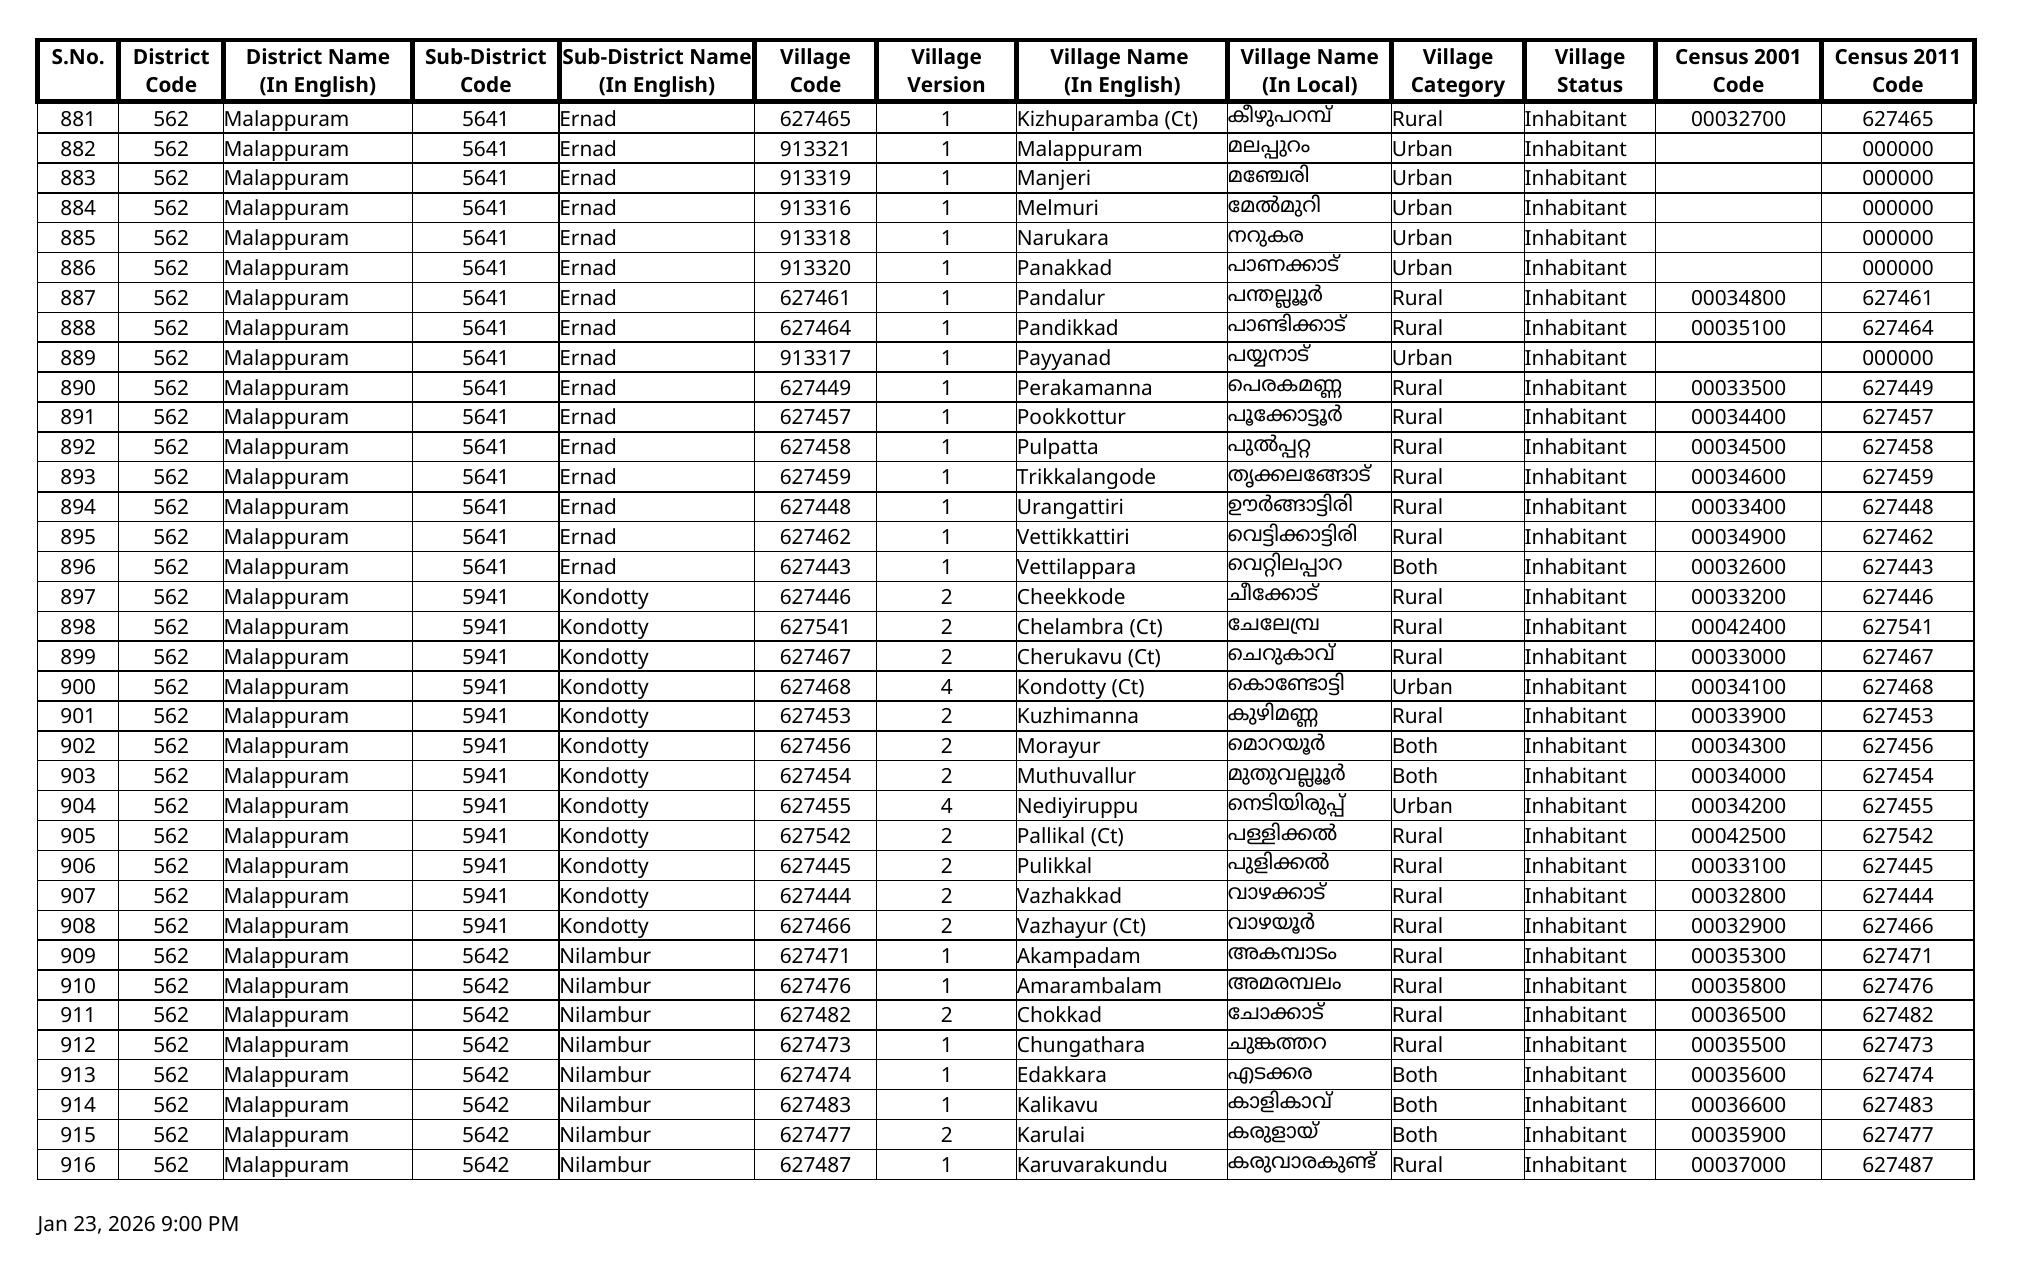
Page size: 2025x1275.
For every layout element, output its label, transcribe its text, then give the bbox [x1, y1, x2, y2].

table_cell Malappuram [224, 1031, 412, 1059]
table_cell 00032700 [1656, 104, 1821, 132]
table_cell Malappuram [224, 522, 412, 551]
table_cell 4 [877, 672, 1016, 700]
table_cell Urban [1392, 343, 1524, 371]
table_cell Pulikkal [1017, 851, 1227, 879]
table_cell 2 [877, 702, 1016, 730]
table_cell 627458 [1822, 433, 1973, 461]
table_cell Rural [1392, 313, 1524, 341]
table_cell മൊറയൂർ [1228, 732, 1391, 760]
table_cell 627449 [1822, 373, 1973, 401]
table_cell 627454 [1822, 761, 1973, 790]
table_cell 562 [119, 433, 223, 461]
table_cell 562 [119, 373, 223, 401]
table_cell Inhabitant [1525, 373, 1655, 401]
table_cell 900 [38, 672, 118, 700]
table_cell 5941 [413, 761, 558, 790]
table_cell Kondotty [560, 702, 754, 730]
table_cell Ernad [560, 134, 754, 162]
table_cell Ernad [560, 462, 754, 491]
table_cell Amarambalam [1017, 971, 1227, 999]
table_cell Nilambur [560, 941, 754, 969]
table_cell 00035300 [1656, 941, 1821, 969]
table_cell Malappuram [224, 941, 412, 969]
table_cell പുൽപ്പറ്റ [1228, 433, 1391, 461]
table_cell 627477 [755, 1120, 876, 1149]
table_cell കീഴുപറമ്പ് [1228, 104, 1391, 132]
table_cell Rural [1392, 373, 1524, 401]
table_cell Urban [1392, 134, 1524, 162]
table_cell 915 [38, 1120, 118, 1149]
table_cell Inhabitant [1525, 552, 1655, 581]
table_cell 562 [119, 971, 223, 999]
table_cell 562 [119, 821, 223, 850]
table_cell 627455 [755, 791, 876, 820]
table_cell Malappuram [224, 343, 412, 371]
table_cell Ernad [560, 313, 754, 341]
table_cell Inhabitant [1525, 403, 1655, 431]
table_cell 00033100 [1656, 851, 1821, 879]
table_cell 562 [119, 911, 223, 939]
table_cell 5941 [413, 582, 558, 611]
table_cell Inhabitant [1525, 941, 1655, 969]
table_cell 000000 [1822, 164, 1973, 192]
table_cell Malappuram [224, 821, 412, 850]
table_cell 2 [877, 911, 1016, 939]
table_cell 627487 [755, 1150, 876, 1178]
table_cell 909 [38, 941, 118, 969]
table_cell 1 [877, 493, 1016, 521]
table_cell 00034400 [1656, 403, 1821, 431]
table_cell Ernad [560, 164, 754, 192]
table_cell 562 [119, 462, 223, 491]
table_cell കരുളായ് [1228, 1120, 1391, 1149]
table_cell 911 [38, 1001, 118, 1029]
table_cell 000000 [1822, 343, 1973, 371]
table_cell 5641 [413, 343, 558, 371]
table_cell 895 [38, 522, 118, 551]
table_cell 562 [119, 702, 223, 730]
table_cell 562 [119, 1031, 223, 1059]
table_cell Vettikkattiri [1017, 522, 1227, 551]
table_cell 897 [38, 582, 118, 611]
table_cell 5941 [413, 672, 558, 700]
table_cell 00033000 [1656, 642, 1821, 670]
table_cell 5642 [413, 1060, 558, 1089]
table_cell Karuvarakundu [1017, 1150, 1227, 1178]
table_cell Urban [1392, 791, 1524, 820]
table_cell 627459 [755, 462, 876, 491]
table_cell 627471 [1822, 941, 1973, 969]
table_cell 627445 [1822, 851, 1973, 879]
table_cell 1 [877, 164, 1016, 192]
table_cell 562 [119, 1150, 223, 1178]
table_cell Karulai [1017, 1120, 1227, 1149]
table_cell 887 [38, 283, 118, 312]
table_cell Rural [1392, 851, 1524, 879]
table_cell Inhabitant [1525, 702, 1655, 730]
table_cell Chelambra (Ct) [1017, 612, 1227, 640]
table_header District Code [121, 42, 221, 99]
table_cell Inhabitant [1525, 433, 1655, 461]
table_cell Inhabitant [1525, 612, 1655, 640]
table_cell Manjeri [1017, 164, 1227, 192]
table_cell 886 [38, 253, 118, 282]
table_cell Inhabitant [1525, 134, 1655, 162]
table_cell 627453 [755, 702, 876, 730]
table_cell 627455 [1822, 791, 1973, 820]
table_cell 5642 [413, 1090, 558, 1119]
table_header Census 2011 Code [1824, 42, 1972, 99]
table_cell Inhabitant [1525, 971, 1655, 999]
table_cell 1 [877, 223, 1016, 252]
table_cell 627449 [755, 373, 876, 401]
table_cell 627476 [755, 971, 876, 999]
table_cell വാഴക്കാട് [1228, 881, 1391, 909]
table_cell 562 [119, 343, 223, 371]
table_cell 627476 [1822, 971, 1973, 999]
table_cell Malappuram [224, 582, 412, 611]
table_cell 5941 [413, 702, 558, 730]
table_cell Inhabitant [1525, 462, 1655, 491]
table_cell Inhabitant [1525, 1150, 1655, 1178]
table_cell 904 [38, 791, 118, 820]
table_cell Kondotty [560, 821, 754, 850]
table_cell 627464 [755, 313, 876, 341]
table_cell 913317 [755, 343, 876, 371]
table_cell Kondotty [560, 851, 754, 879]
table_cell Malappuram [224, 1120, 412, 1149]
table_cell 00037000 [1656, 1150, 1821, 1178]
table_cell 00032800 [1656, 881, 1821, 909]
table_cell Rural [1392, 911, 1524, 939]
table_cell 883 [38, 164, 118, 192]
table_cell പാണക്കാട് [1228, 253, 1391, 282]
table_cell 562 [119, 732, 223, 760]
table_cell 562 [119, 1060, 223, 1089]
table_cell Nilambur [560, 1090, 754, 1119]
table_cell Pandalur [1017, 283, 1227, 312]
table_cell 1 [877, 134, 1016, 162]
table_cell Malappuram [224, 1001, 412, 1029]
table_cell പയ്യനാട് [1228, 343, 1391, 371]
table_cell Panakkad [1017, 253, 1227, 282]
table_cell 00034600 [1656, 462, 1821, 491]
table_cell 000000 [1822, 253, 1973, 282]
table_cell പുളിക്കൽ [1228, 851, 1391, 879]
table_cell Inhabitant [1525, 791, 1655, 820]
table_cell Payyanad [1017, 343, 1227, 371]
table_cell Nediyiruppu [1017, 791, 1227, 820]
table_cell 916 [38, 1150, 118, 1178]
table_cell Inhabitant [1525, 343, 1655, 371]
table_cell 00034800 [1656, 283, 1821, 312]
table_cell എടക്കര [1228, 1060, 1391, 1089]
table_cell Inhabitant [1525, 313, 1655, 341]
table_cell Rural [1392, 403, 1524, 431]
table_cell Malappuram [224, 283, 412, 312]
table_cell 562 [119, 791, 223, 820]
table_cell 627542 [1822, 821, 1973, 850]
table_cell 2 [877, 1001, 1016, 1029]
table_cell 1 [877, 1090, 1016, 1119]
table_cell Malappuram [224, 164, 412, 192]
table_cell 627446 [755, 582, 876, 611]
table_cell Inhabitant [1525, 761, 1655, 790]
table_cell Inhabitant [1525, 1031, 1655, 1059]
table_cell Malappuram [224, 702, 412, 730]
table_cell Malappuram [224, 1150, 412, 1178]
table_cell 5641 [413, 104, 558, 132]
table_cell Rural [1392, 582, 1524, 611]
table_cell Inhabitant [1525, 194, 1655, 222]
table_cell 00033200 [1656, 582, 1821, 611]
table_cell Rural [1392, 881, 1524, 909]
table_cell Nilambur [560, 1001, 754, 1029]
table_cell Both [1392, 552, 1524, 581]
table_cell 906 [38, 851, 118, 879]
table_cell Perakamanna [1017, 373, 1227, 401]
table_cell 00035800 [1656, 971, 1821, 999]
table_cell Vazhakkad [1017, 881, 1227, 909]
table_cell Nilambur [560, 1120, 754, 1149]
table_cell 902 [38, 732, 118, 760]
table_cell 627467 [755, 642, 876, 670]
table_cell Rural [1392, 1031, 1524, 1059]
table_cell നെടിയിരുപ്പ് [1228, 791, 1391, 820]
table_cell Inhabitant [1525, 493, 1655, 521]
table_cell Malappuram [224, 403, 412, 431]
table_cell Malappuram [224, 672, 412, 700]
table_cell 627458 [755, 433, 876, 461]
table_cell Inhabitant [1525, 911, 1655, 939]
table_cell 627473 [755, 1031, 876, 1059]
table_cell 2 [877, 821, 1016, 850]
table_cell 562 [119, 104, 223, 132]
table_cell 00034900 [1656, 522, 1821, 551]
table_cell 562 [119, 672, 223, 700]
table_cell 627457 [755, 403, 876, 431]
table_cell 1 [877, 373, 1016, 401]
table_cell വെട്ടിക്കാട്ടിരി [1228, 522, 1391, 551]
table_cell 562 [119, 642, 223, 670]
table_cell 5642 [413, 941, 558, 969]
table_cell കരുവാരകുണ്ട് [1228, 1150, 1391, 1178]
table_cell Malappuram [224, 1090, 412, 1119]
table_cell 000000 [1822, 194, 1973, 222]
table_header Village Code [757, 42, 874, 99]
table_cell പന്തല്ലൂൂർ [1228, 283, 1391, 312]
table_cell 899 [38, 642, 118, 670]
table_cell ഊർങ്ങാട്ടിരി [1228, 493, 1391, 521]
table_cell 888 [38, 313, 118, 341]
table_cell 5642 [413, 1031, 558, 1059]
table_cell Edakkara [1017, 1060, 1227, 1089]
table_cell 562 [119, 1090, 223, 1119]
table_cell 562 [119, 493, 223, 521]
table_cell Inhabitant [1525, 582, 1655, 611]
table_cell 2 [877, 582, 1016, 611]
table_cell വാഴയൂർ [1228, 911, 1391, 939]
table_cell Rural [1392, 522, 1524, 551]
table_cell Malappuram [224, 851, 412, 879]
table_cell Pulpatta [1017, 433, 1227, 461]
table_cell 627461 [755, 283, 876, 312]
table_cell Morayur [1017, 732, 1227, 760]
table_cell 5641 [413, 493, 558, 521]
table_cell 2 [877, 881, 1016, 909]
table_cell Kondotty [560, 672, 754, 700]
table_cell Both [1392, 1060, 1524, 1089]
table_cell പൂക്കോട്ടൂർ [1228, 403, 1391, 431]
table_cell Akampadam [1017, 941, 1227, 969]
table_cell 4 [877, 791, 1016, 820]
table_cell 913318 [755, 223, 876, 252]
table_cell [1656, 253, 1821, 282]
table_cell 562 [119, 761, 223, 790]
table_cell 910 [38, 971, 118, 999]
table_cell 627444 [755, 881, 876, 909]
table_cell Ernad [560, 552, 754, 581]
table_cell Malappuram [224, 761, 412, 790]
table_cell 891 [38, 403, 118, 431]
table_cell 627461 [1822, 283, 1973, 312]
table_cell Both [1392, 732, 1524, 760]
table_cell Nilambur [560, 1150, 754, 1178]
table_cell Inhabitant [1525, 851, 1655, 879]
table_cell 562 [119, 552, 223, 581]
table_cell Cherukavu (Ct) [1017, 642, 1227, 670]
table_cell 5941 [413, 612, 558, 640]
table_cell 2 [877, 642, 1016, 670]
table_cell വെറ്റിലപ്പാറ [1228, 552, 1391, 581]
table_cell [1656, 164, 1821, 192]
table_cell Kondotty [560, 642, 754, 670]
table_cell 562 [119, 283, 223, 312]
table_cell 894 [38, 493, 118, 521]
table_cell Inhabitant [1525, 1060, 1655, 1089]
table_cell Inhabitant [1525, 732, 1655, 760]
table_cell 1 [877, 104, 1016, 132]
table_cell 5641 [413, 313, 558, 341]
table_cell Melmuri [1017, 194, 1227, 222]
table_cell Malappuram [224, 971, 412, 999]
table_cell Inhabitant [1525, 642, 1655, 670]
table_cell മേൽമുറി [1228, 194, 1391, 222]
table_cell Inhabitant [1525, 821, 1655, 850]
table_cell Malappuram [224, 612, 412, 640]
table_cell നറുകര [1228, 223, 1391, 252]
table_cell 5941 [413, 642, 558, 670]
table_cell 562 [119, 851, 223, 879]
table_cell 00034200 [1656, 791, 1821, 820]
table_cell 562 [119, 1120, 223, 1149]
table_cell Ernad [560, 433, 754, 461]
table_cell Rural [1392, 433, 1524, 461]
table_cell Pookkottur [1017, 403, 1227, 431]
table_cell 5941 [413, 881, 558, 909]
table_cell Inhabitant [1525, 522, 1655, 551]
table_cell 00033500 [1656, 373, 1821, 401]
table_cell Malappuram [224, 253, 412, 282]
table_cell Malappuram [1017, 134, 1227, 162]
table_cell Kondotty (Ct) [1017, 672, 1227, 700]
table_cell 890 [38, 373, 118, 401]
table_cell 903 [38, 761, 118, 790]
table_cell Vazhayur (Ct) [1017, 911, 1227, 939]
table_cell Urban [1392, 672, 1524, 700]
table_cell 627482 [755, 1001, 876, 1029]
table_cell 5941 [413, 911, 558, 939]
table_cell Malappuram [224, 134, 412, 162]
table_cell 5941 [413, 851, 558, 879]
table_cell കുഴിമണ്ണ [1228, 702, 1391, 730]
table_cell 1 [877, 552, 1016, 581]
table_cell Ernad [560, 343, 754, 371]
table_cell 627456 [755, 732, 876, 760]
table_cell Rural [1392, 642, 1524, 670]
table_cell 5641 [413, 552, 558, 581]
table_cell Malappuram [224, 433, 412, 461]
table_cell 627541 [1822, 612, 1973, 640]
table_cell Ernad [560, 283, 754, 312]
table_cell മുതുവല്ലൂൂർ [1228, 761, 1391, 790]
table_cell Pallikal (Ct) [1017, 821, 1227, 850]
table_cell Rural [1392, 493, 1524, 521]
table_cell 5641 [413, 373, 558, 401]
table_cell Rural [1392, 462, 1524, 491]
table_cell 627471 [755, 941, 876, 969]
table_cell 00035100 [1656, 313, 1821, 341]
table_cell 627473 [1822, 1031, 1973, 1059]
table_cell Inhabitant [1525, 104, 1655, 132]
table_cell Nilambur [560, 1031, 754, 1059]
table_cell Nilambur [560, 1060, 754, 1089]
table_cell 627477 [1822, 1120, 1973, 1149]
table_cell 00035500 [1656, 1031, 1821, 1059]
table_cell Urban [1392, 194, 1524, 222]
table_cell 000000 [1822, 134, 1973, 162]
table_cell Ernad [560, 403, 754, 431]
table_cell 00036600 [1656, 1090, 1821, 1119]
table_cell 1 [877, 522, 1016, 551]
table_cell Malappuram [224, 881, 412, 909]
table_cell 2 [877, 612, 1016, 640]
table_cell 5641 [413, 194, 558, 222]
table_cell 914 [38, 1090, 118, 1119]
table_cell 627462 [755, 522, 876, 551]
table_cell Kizhuparamba (Ct) [1017, 104, 1227, 132]
table_cell 627454 [755, 761, 876, 790]
table_cell Malappuram [224, 373, 412, 401]
table_cell ചീക്കോട് [1228, 582, 1391, 611]
table_cell Rural [1392, 1001, 1524, 1029]
table_cell 5941 [413, 791, 558, 820]
table_cell Kondotty [560, 911, 754, 939]
table_cell Pandikkad [1017, 313, 1227, 341]
table_cell 1 [877, 403, 1016, 431]
table_cell ചെറുകാവ് [1228, 642, 1391, 670]
table_cell 627465 [1822, 104, 1973, 132]
table_cell Malappuram [224, 552, 412, 581]
table_cell 627482 [1822, 1001, 1973, 1029]
table_cell 913316 [755, 194, 876, 222]
table_cell Urban [1392, 253, 1524, 282]
table_cell 5941 [413, 821, 558, 850]
table_header Village Name (In Local) [1230, 42, 1389, 99]
table_cell Vettilappara [1017, 552, 1227, 581]
table_cell Rural [1392, 821, 1524, 850]
table_cell 562 [119, 223, 223, 252]
table_cell 2 [877, 1120, 1016, 1149]
table_cell Urban [1392, 164, 1524, 192]
table_cell 5642 [413, 1001, 558, 1029]
table_cell [1656, 223, 1821, 252]
table_cell 913 [38, 1060, 118, 1089]
table_cell 5941 [413, 732, 558, 760]
table_cell Nilambur [560, 971, 754, 999]
table_cell 5641 [413, 403, 558, 431]
table_cell Malappuram [224, 732, 412, 760]
table_cell 1 [877, 462, 1016, 491]
table_cell 884 [38, 194, 118, 222]
table_cell Kondotty [560, 881, 754, 909]
table_cell കൊണ്ടോട്ടി [1228, 672, 1391, 700]
table_cell Inhabitant [1525, 164, 1655, 192]
table_cell Malappuram [224, 911, 412, 939]
table_cell 562 [119, 612, 223, 640]
table_cell പെരകമണ്ണ [1228, 373, 1391, 401]
table_cell ചുങ്കത്തറ [1228, 1031, 1391, 1059]
table_cell Rural [1392, 971, 1524, 999]
table_cell Malappuram [224, 313, 412, 341]
table_cell 562 [119, 253, 223, 282]
table_cell Malappuram [224, 642, 412, 670]
table_cell 627456 [1822, 732, 1973, 760]
table_cell Chokkad [1017, 1001, 1227, 1029]
table_cell Inhabitant [1525, 1120, 1655, 1149]
table_cell Rural [1392, 283, 1524, 312]
table_cell 2 [877, 761, 1016, 790]
table_cell 913320 [755, 253, 876, 282]
table_cell 1 [877, 343, 1016, 371]
table_cell 892 [38, 433, 118, 461]
table_cell 00034100 [1656, 672, 1821, 700]
table_cell 907 [38, 881, 118, 909]
table_cell 627443 [755, 552, 876, 581]
table_cell Rural [1392, 941, 1524, 969]
table_cell 908 [38, 911, 118, 939]
table_cell 627466 [755, 911, 876, 939]
table_cell 893 [38, 462, 118, 491]
table_cell കാളികാവ് [1228, 1090, 1391, 1119]
table_cell 00032900 [1656, 911, 1821, 939]
table_cell 00034000 [1656, 761, 1821, 790]
table_cell 00042400 [1656, 612, 1821, 640]
table_cell Inhabitant [1525, 1001, 1655, 1029]
table_cell Kondotty [560, 612, 754, 640]
table_cell 5641 [413, 283, 558, 312]
table_cell 1 [877, 253, 1016, 282]
table_cell Ernad [560, 104, 754, 132]
table_cell 627444 [1822, 881, 1973, 909]
table_cell 562 [119, 941, 223, 969]
table_cell 905 [38, 821, 118, 850]
table_cell 881 [38, 104, 118, 132]
table_cell പാണ്ടിക്കാട് [1228, 313, 1391, 341]
table_cell 5642 [413, 1120, 558, 1149]
table_cell [1656, 343, 1821, 371]
table_cell അമരമ്പലം [1228, 971, 1391, 999]
table_cell Both [1392, 1090, 1524, 1119]
table_cell 5641 [413, 522, 558, 551]
table_header Village Category [1394, 42, 1522, 99]
table_cell 562 [119, 313, 223, 341]
table_cell Rural [1392, 612, 1524, 640]
table_cell 627459 [1822, 462, 1973, 491]
table_cell 00035600 [1656, 1060, 1821, 1089]
table_header Village Version [879, 42, 1014, 99]
table_cell 1 [877, 433, 1016, 461]
table_cell 00034300 [1656, 732, 1821, 760]
table_cell തൃക്കലങ്ങോട് [1228, 462, 1391, 491]
table_cell 5642 [413, 971, 558, 999]
table_cell Kondotty [560, 761, 754, 790]
table_cell Ernad [560, 194, 754, 222]
table_cell Ernad [560, 493, 754, 521]
table_cell 627468 [755, 672, 876, 700]
table_header S.No. [40, 42, 116, 99]
table_cell 562 [119, 582, 223, 611]
table_header District Name (In English) [226, 42, 410, 99]
table_cell Both [1392, 761, 1524, 790]
table_cell 627466 [1822, 911, 1973, 939]
table_cell 627457 [1822, 403, 1973, 431]
table_cell 627462 [1822, 522, 1973, 551]
table_cell 627448 [755, 493, 876, 521]
table_cell 562 [119, 134, 223, 162]
table_cell Malappuram [224, 223, 412, 252]
table_cell 627487 [1822, 1150, 1973, 1178]
table_cell Inhabitant [1525, 672, 1655, 700]
table_cell 562 [119, 194, 223, 222]
table_cell Kuzhimanna [1017, 702, 1227, 730]
table_cell 1 [877, 1060, 1016, 1089]
table_cell 1 [877, 941, 1016, 969]
table_cell 627443 [1822, 552, 1973, 581]
table_cell 627446 [1822, 582, 1973, 611]
table_cell 913321 [755, 134, 876, 162]
table_cell Ernad [560, 522, 754, 551]
table_cell 1 [877, 971, 1016, 999]
table_header Census 2001 Code [1658, 42, 1819, 99]
table_cell Urangattiri [1017, 493, 1227, 521]
table_cell Inhabitant [1525, 283, 1655, 312]
table_cell 00042500 [1656, 821, 1821, 850]
table_cell Malappuram [224, 104, 412, 132]
table_cell 562 [119, 403, 223, 431]
table_cell 562 [119, 1001, 223, 1029]
table_cell Kondotty [560, 791, 754, 820]
table_cell 627541 [755, 612, 876, 640]
table_cell Inhabitant [1525, 881, 1655, 909]
table_cell 5642 [413, 1150, 558, 1178]
table_cell Urban [1392, 223, 1524, 252]
table_cell 627483 [755, 1090, 876, 1119]
table_cell 1 [877, 313, 1016, 341]
table_cell 1 [877, 194, 1016, 222]
table_cell 2 [877, 732, 1016, 760]
table_cell Both [1392, 1120, 1524, 1149]
table_cell 562 [119, 522, 223, 551]
table_cell 5641 [413, 164, 558, 192]
table_cell 562 [119, 164, 223, 192]
table_cell 627468 [1822, 672, 1973, 700]
table_cell 00033400 [1656, 493, 1821, 521]
table_cell പള്ളിക്കൽ [1228, 821, 1391, 850]
table_cell 913319 [755, 164, 876, 192]
table_cell 00033900 [1656, 702, 1821, 730]
table_header Sub-District Code [415, 42, 557, 99]
table_cell 562 [119, 881, 223, 909]
table_cell [1656, 194, 1821, 222]
table_cell ചേലേമ്പ്ര [1228, 612, 1391, 640]
table_cell 5641 [413, 462, 558, 491]
table_cell 00036500 [1656, 1001, 1821, 1029]
table_cell Cheekkode [1017, 582, 1227, 611]
table_header Sub-District Name (In English) [562, 42, 752, 99]
table_cell 00034500 [1656, 433, 1821, 461]
table_cell 5641 [413, 134, 558, 162]
table_cell 627453 [1822, 702, 1973, 730]
table_cell Malappuram [224, 194, 412, 222]
table_cell 896 [38, 552, 118, 581]
table_header Village Status [1527, 42, 1653, 99]
table_header Village Name (In English) [1019, 42, 1225, 99]
table_cell Kalikavu [1017, 1090, 1227, 1119]
table_cell 898 [38, 612, 118, 640]
table_cell Kondotty [560, 732, 754, 760]
table_cell Muthuvallur [1017, 761, 1227, 790]
table_cell 627474 [755, 1060, 876, 1089]
table_cell Inhabitant [1525, 1090, 1655, 1119]
table_cell 627542 [755, 821, 876, 850]
table_cell 627445 [755, 851, 876, 879]
table_cell Kondotty [560, 582, 754, 611]
table_cell Malappuram [224, 462, 412, 491]
table_cell Ernad [560, 253, 754, 282]
table_cell 912 [38, 1031, 118, 1059]
table_cell 1 [877, 283, 1016, 312]
table_cell 627467 [1822, 642, 1973, 670]
table_cell 627474 [1822, 1060, 1973, 1089]
table_cell Malappuram [224, 493, 412, 521]
table_cell 627465 [755, 104, 876, 132]
table_cell Inhabitant [1525, 253, 1655, 282]
table_cell Rural [1392, 104, 1524, 132]
table_cell Malappuram [224, 791, 412, 820]
table_cell മലപ്പുറം [1228, 134, 1391, 162]
table_cell 901 [38, 702, 118, 730]
table_cell ചോക്കാട് [1228, 1001, 1391, 1029]
table_cell Trikkalangode [1017, 462, 1227, 491]
table_cell Ernad [560, 373, 754, 401]
table_cell Chungathara [1017, 1031, 1227, 1059]
table_cell 2 [877, 851, 1016, 879]
table_cell മഞ്ചേരി [1228, 164, 1391, 192]
table_cell 000000 [1822, 223, 1973, 252]
table_cell Malappuram [224, 1060, 412, 1089]
table_cell 5641 [413, 433, 558, 461]
table_cell Inhabitant [1525, 223, 1655, 252]
table_cell 5641 [413, 253, 558, 282]
table_cell [1656, 134, 1821, 162]
table_cell Rural [1392, 1150, 1524, 1178]
table_cell Narukara [1017, 223, 1227, 252]
table_cell 627464 [1822, 313, 1973, 341]
table_cell Rural [1392, 702, 1524, 730]
table_cell 1 [877, 1031, 1016, 1059]
table_cell Ernad [560, 223, 754, 252]
table_cell 889 [38, 343, 118, 371]
table_cell 00035900 [1656, 1120, 1821, 1149]
table_cell 1 [877, 1150, 1016, 1178]
table_cell 627448 [1822, 493, 1973, 521]
table_cell 882 [38, 134, 118, 162]
table_cell 885 [38, 223, 118, 252]
table_cell അകമ്പാടം [1228, 941, 1391, 969]
table_cell 00032600 [1656, 552, 1821, 581]
table_cell 627483 [1822, 1090, 1973, 1119]
table_cell 5641 [413, 223, 558, 252]
